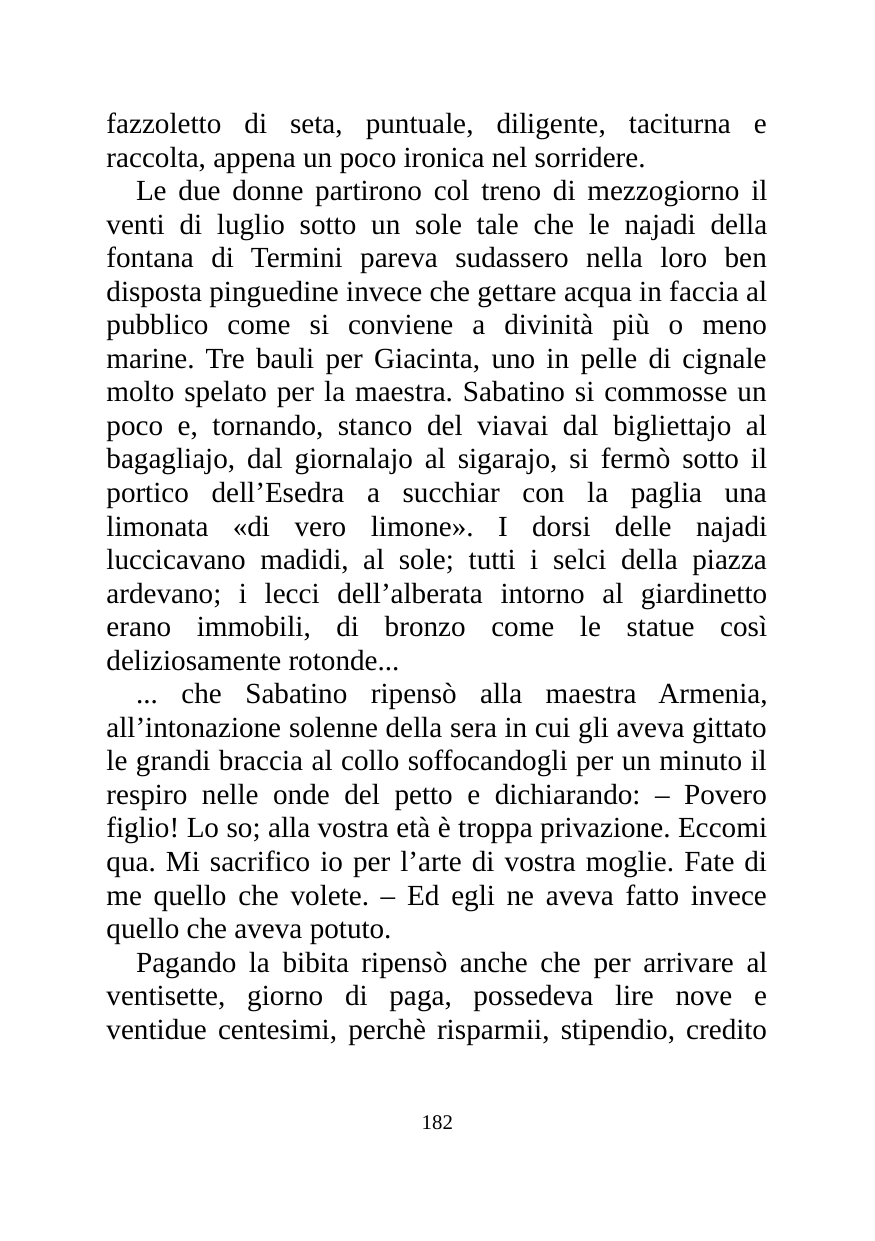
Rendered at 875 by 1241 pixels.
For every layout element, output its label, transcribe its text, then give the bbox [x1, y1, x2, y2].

text Pagando la bibita ripensò anche che per arrivare al ventisette, giorno di paga, possedeva lire nove e ventidue centesimi, perchè risparmii, stipendio, credito [106, 945, 768, 1045]
text ... che Sabatino ripensò alla maestra Armenia, all’intonazione solenne della sera in cui gli aveva gittato le grandi braccia al collo soffocandogli per un minuto il respiro nelle onde del petto e dichiarando: – Povero figlio! Lo so; alla vostra età è troppa privazione. Eccomi qua. Mi sacrifico io per l’arte di vostra moglie. Fate di me quello che volete. – Ed egli ne aveva fatto invece quello che aveva potuto. [106, 676, 768, 945]
text Le due donne partirono col treno di mezzogiorno il venti di luglio sotto un sole tale che le najadi della fontana di Termini pareva sudassero nella loro ben disposta pinguedine invece che gettare acqua in faccia al pubblico come si conviene a divinità più o meno marine. Tre bauli per Giacinta, uno in pelle di cignale molto spelato per la maestra. Sabatino si commosse un poco e, tornando, stanco del viavai dal bigliettajo al bagagliajo, dal giornalajo al sigarajo, si fermò sotto il portico dell’Esedra a succhiar con la paglia una limonata «di vero limone». I dorsi delle najadi luccicavano madidi, al sole; tutti i selci della piazza ardevano; i lecci dell’alberata intorno al giardinetto erano immobili, di bronzo come le statue così deliziosamente rotonde... [106, 173, 768, 676]
text fazzoletto di seta, puntuale, diligente, taciturna e raccolta, appena un poco ironica nel sorridere. [106, 106, 768, 173]
